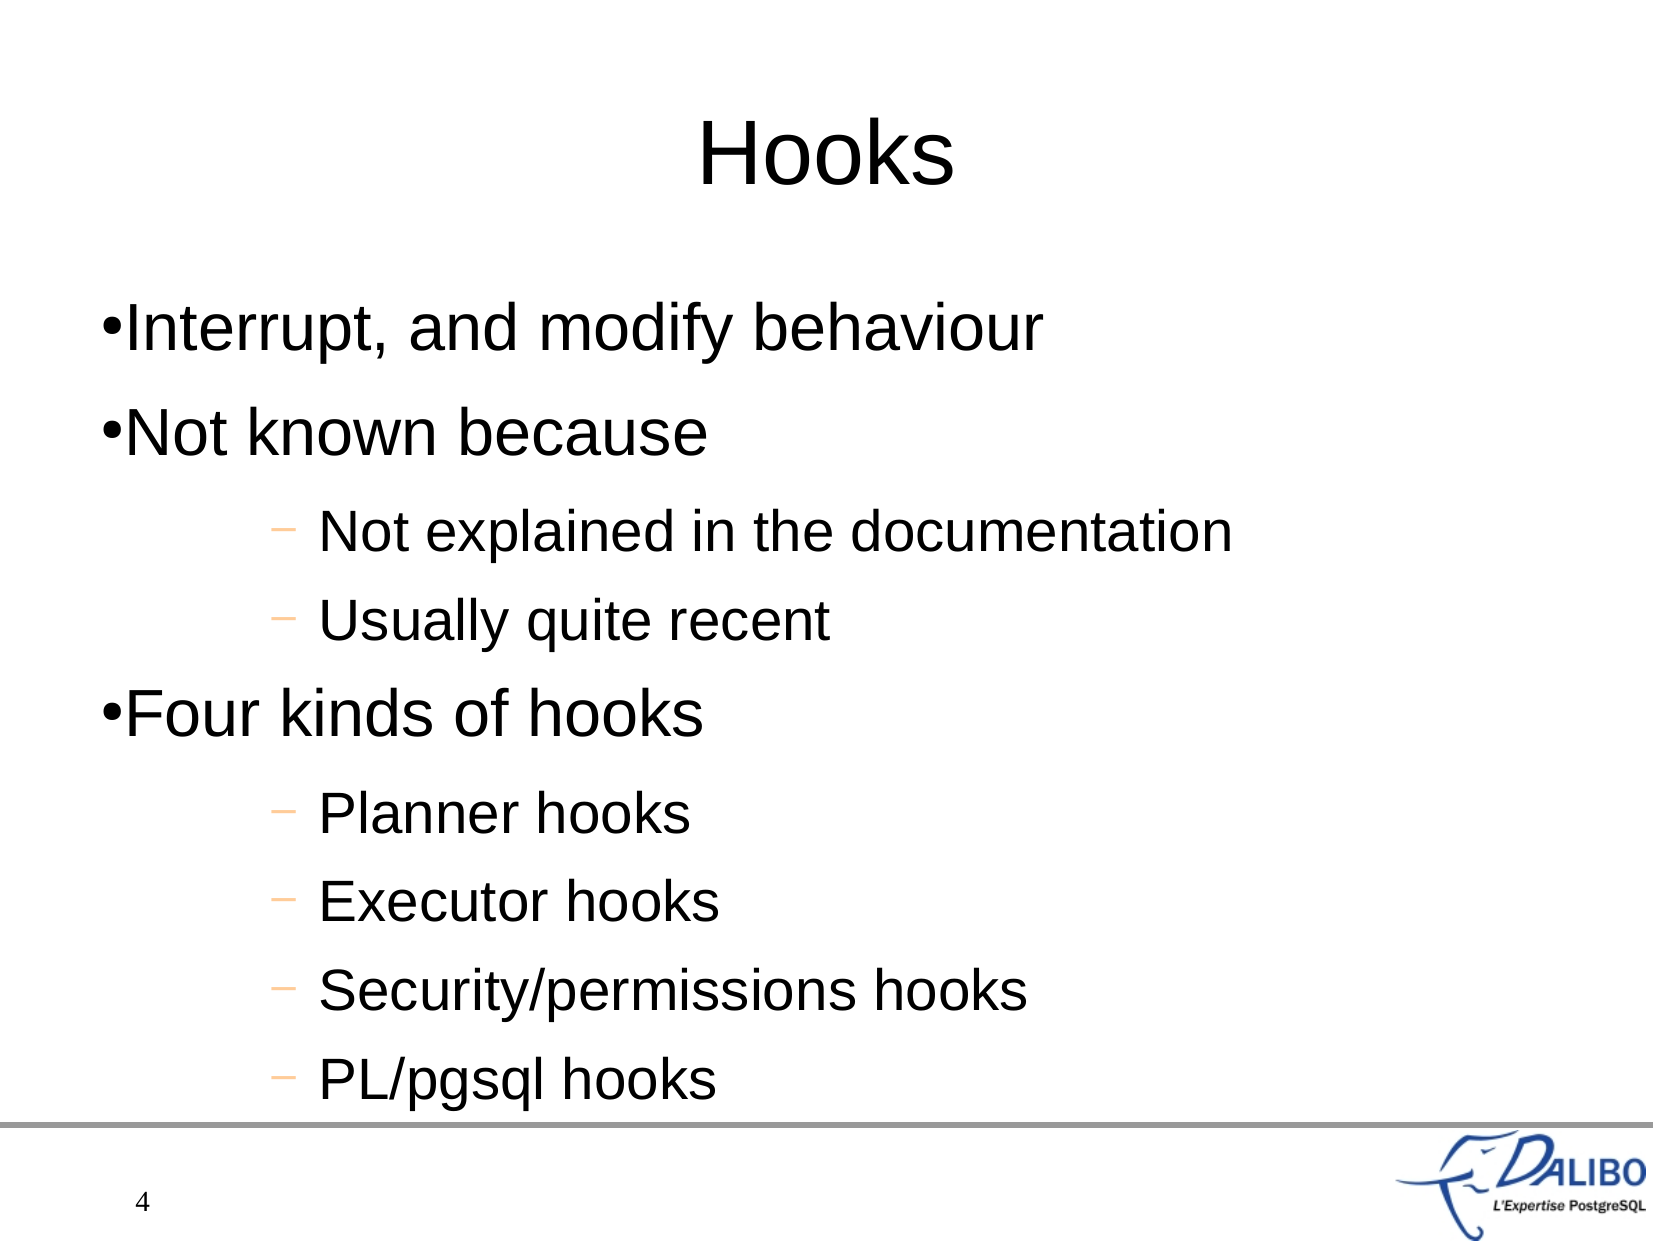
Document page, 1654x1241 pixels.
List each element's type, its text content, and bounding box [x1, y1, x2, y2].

title Hooks [82, 49, 1571, 257]
picture [1395, 1130, 1646, 1241]
list Interrupt, and modify behaviour Not known because Not explained in the documentation Usually quite recent Four kinds of hooks Planner hooks Executor hooks Security/permissions hooks PL/pgsql hooks [82, 290, 1571, 1112]
